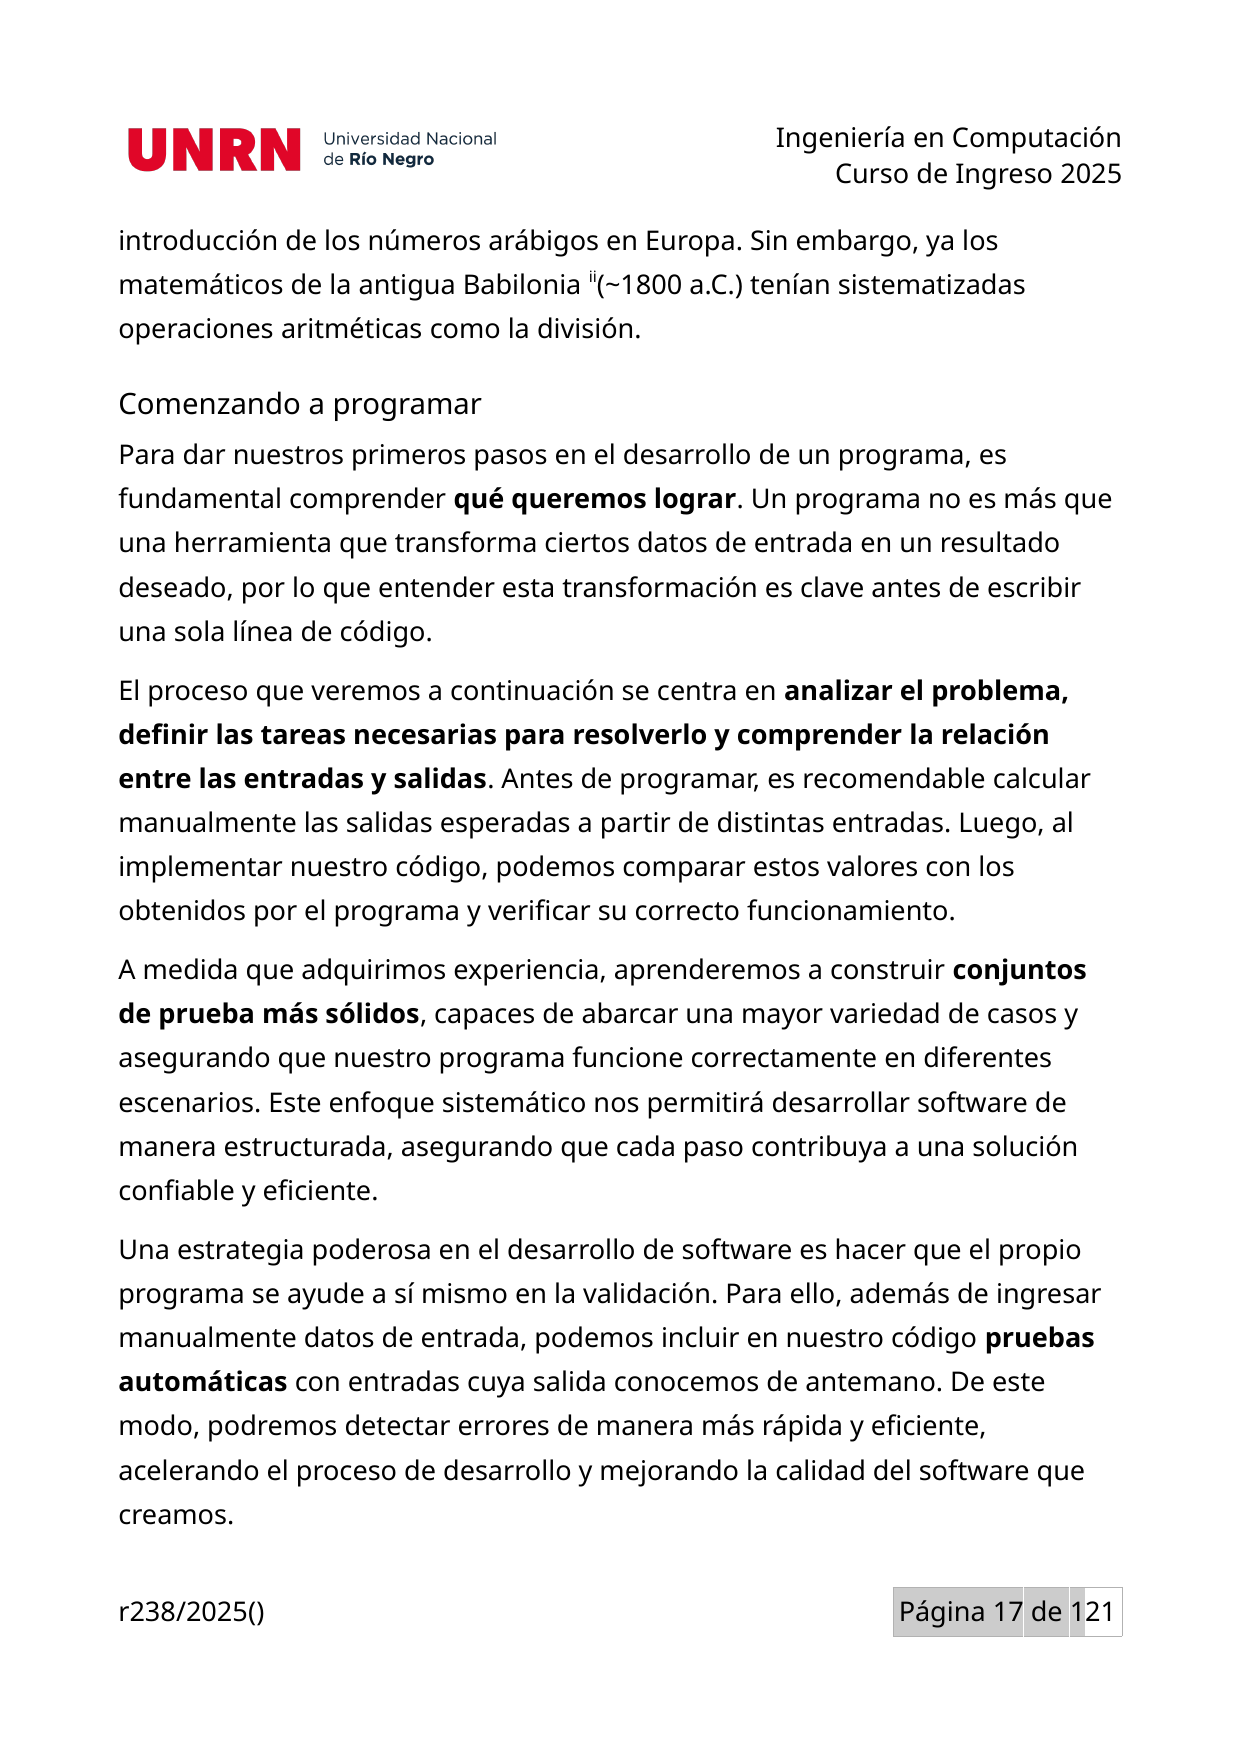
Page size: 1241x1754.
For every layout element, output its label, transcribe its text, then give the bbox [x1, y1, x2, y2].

text Una estrategia poderosa en el desarrollo de software es hacer que el propio programa se ayude a sí mismo en la validación. Para ello, además de ingresar manualmente datos de entrada, podemos incluir en nuestro código pruebas automáticas con entradas cuya salida conocemos de antemano. De este modo, podremos detectar errores de manera más rápida y eficiente, acelerando el proceso de desarrollo y mejorando la calidad del software que creamos. [118, 1230, 1122, 1532]
picture [118, 118, 505, 180]
text El proceso que veremos a continuación se centra en analizar el problema, definir las tareas necesarias para resolverlo y comprender la relación entre las entradas y salidas. Antes de programar, es recomendable calcular manualmente las salidas esperadas a partir de distintas entradas. Luego, al implementar nuestro código, podemos comparar estos valores con los obtenidos por el programa y verificar su correcto funcionamiento. [118, 671, 1122, 929]
text A medida que adquirimos experiencia, aprenderemos a construir conjuntos de prueba más sólidos, capaces de abarcar una mayor variedad de casos y asegurando que nuestro programa funcione correctamente en diferentes escenarios. Este enfoque sistemático nos permitirá desarrollar software de manera estructurada, asegurando que cada paso contribuya a una solución confiable y eficiente. [118, 951, 1122, 1208]
subtitle Comenzando a programar [118, 383, 1122, 423]
text Para dar nuestros primeros pasos en el desarrollo de un programa, es fundamental comprender qué queremos lograr. Un programa no es más que una herramienta que transforma ciertos datos de entrada en un resultado deseado, por lo que entender esta transformación es clave antes de escribir una sola línea de código. [118, 436, 1122, 649]
text introducción de los números arábigos en Europa. Sin embargo, ya los matemáticos de la antigua Babilonia (~1800 a.C.) tenían sistematizadas operaciones aritméticas como la división. [118, 221, 1122, 347]
